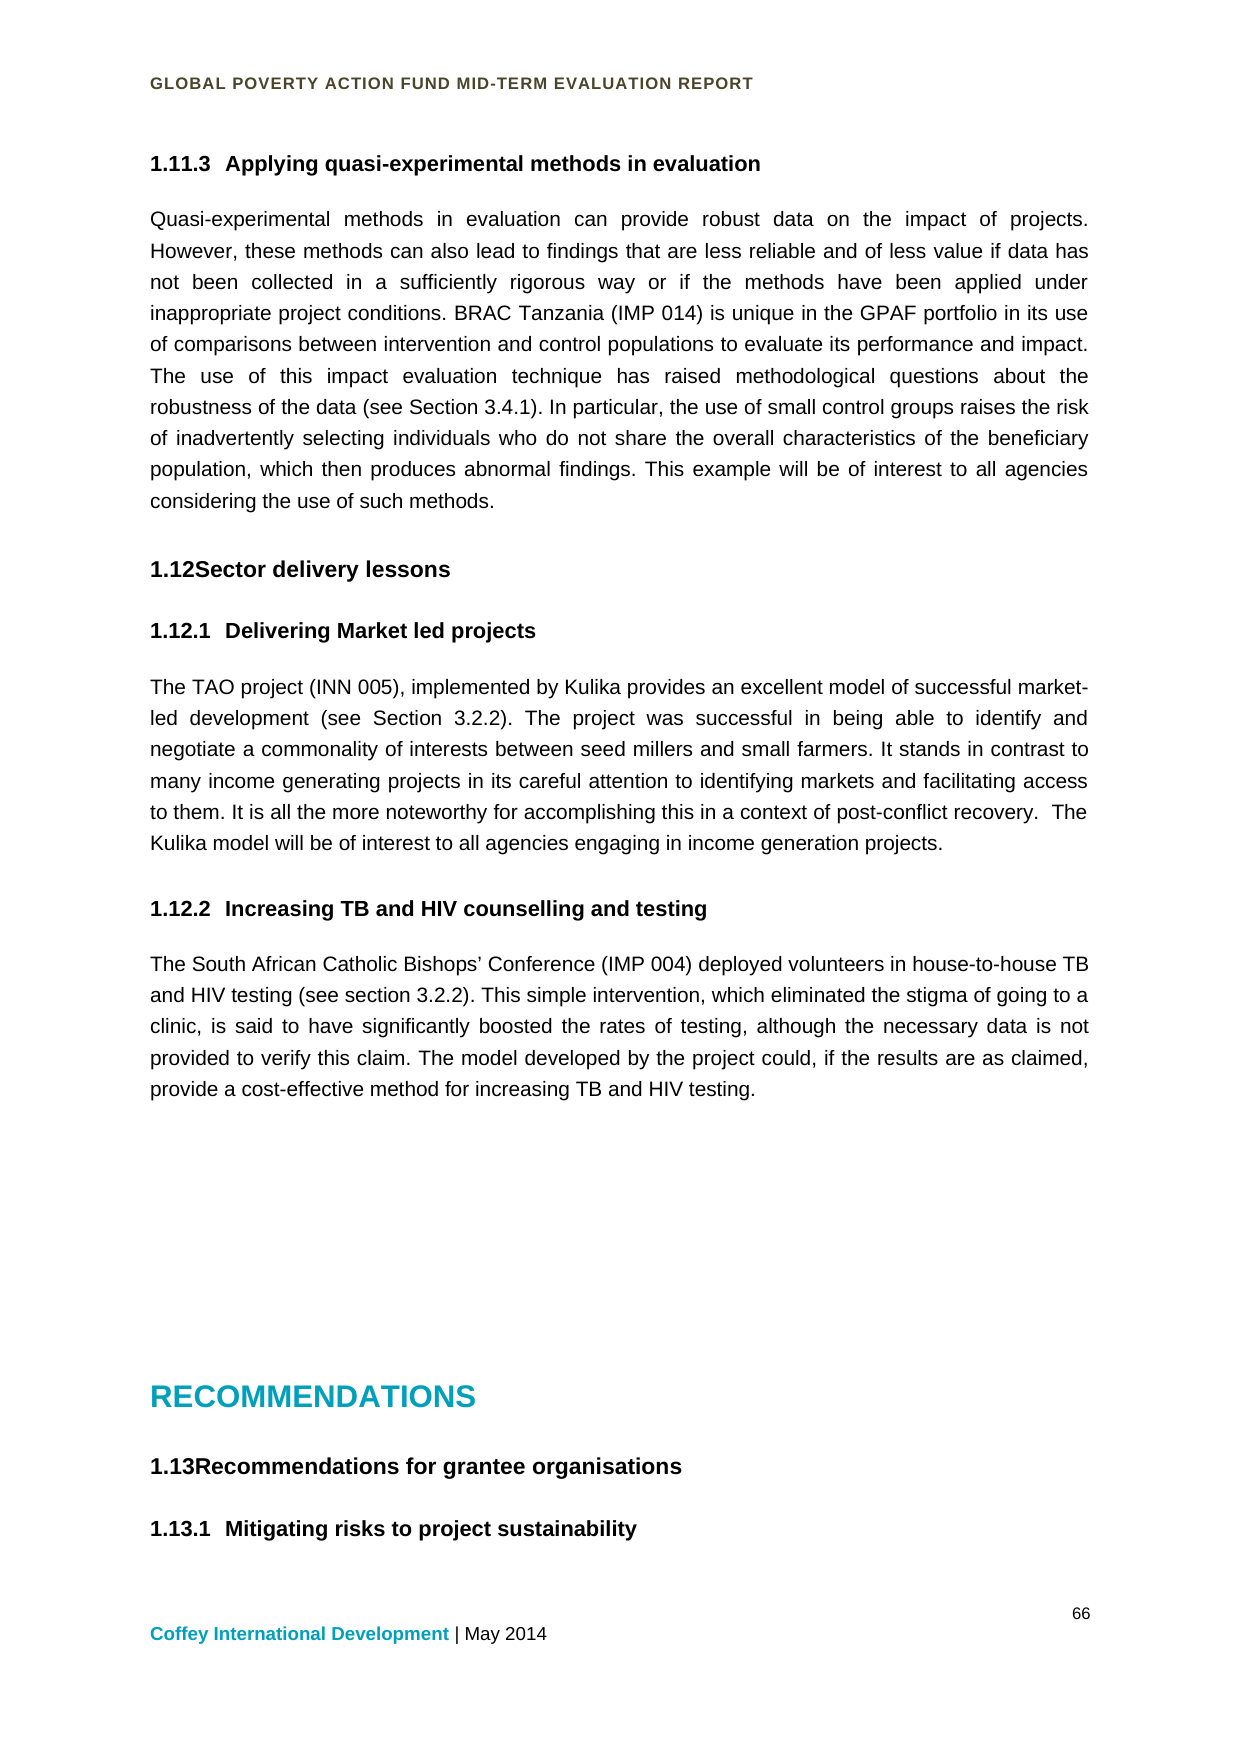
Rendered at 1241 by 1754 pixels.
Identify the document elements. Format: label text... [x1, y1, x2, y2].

subtitle Mitigating risks to project sustainability [150, 1515, 1090, 1541]
subtitle Applying quasi-experimental methods in evaluation [150, 150, 1090, 176]
subtitle Recommendations for grantee organisations [150, 1449, 1090, 1479]
text The South African Catholic Bishops’ Conference (IMP 004) deployed volunteers in house-to-house TB and HIV testing (see section 3.2.2). This simple intervention, which eliminated the stigma of going to a clinic, is said to have significantly boosted the rates of testing, although the necessary data is not provided to verify this claim. The model developed by the project could, if the results are as claimed, provide a cost-effective method for increasing TB and HIV testing. [150, 944, 1090, 1101]
text Quasi-experimental methods in evaluation can provide robust data on the impact of projects. However, these methods can also lead to findings that are less reliable and of less value if data has not been collected in a sufficiently rigorous way or if the methods have been applied under inappropriate project conditions. BRAC Tanzania (IMP 014) is unique in the GPAF portfolio in its use of comparisons between intervention and control populations to evaluate its performance and impact. The use of this impact evaluation technique has raised methodological questions about the robustness of the data (see Section 3.4.1). In particular, the use of small control groups raises the risk of inadvertently selecting individuals who do not share the overall characteristics of the beneficiary population, which then produces abnormal findings. This example will be of interest to all agencies considering the use of such methods. [150, 200, 1090, 512]
text The TAO project (INN 005), implemented by Kulika provides an excellent model of successful market-led development (see Section 3.2.2). The project was successful in being able to identify and negotiate a commonality of interests between seed millers and small farmers. It stands in contrast to many income generating projects in its careful attention to identifying markets and facilitating access to them. It is all the more noteworthy for accomplishing this in a context of post-conflict recovery. The Kulika model will be of interest to all agencies engaging in income generation projects. [150, 667, 1090, 855]
subtitle Increasing TB and HIV counselling and testing [150, 894, 1090, 921]
subtitle Delivering Market led projects [150, 617, 1090, 643]
subtitle Sector delivery lessons [150, 552, 1090, 582]
subtitle Recommendations [150, 1378, 1090, 1414]
